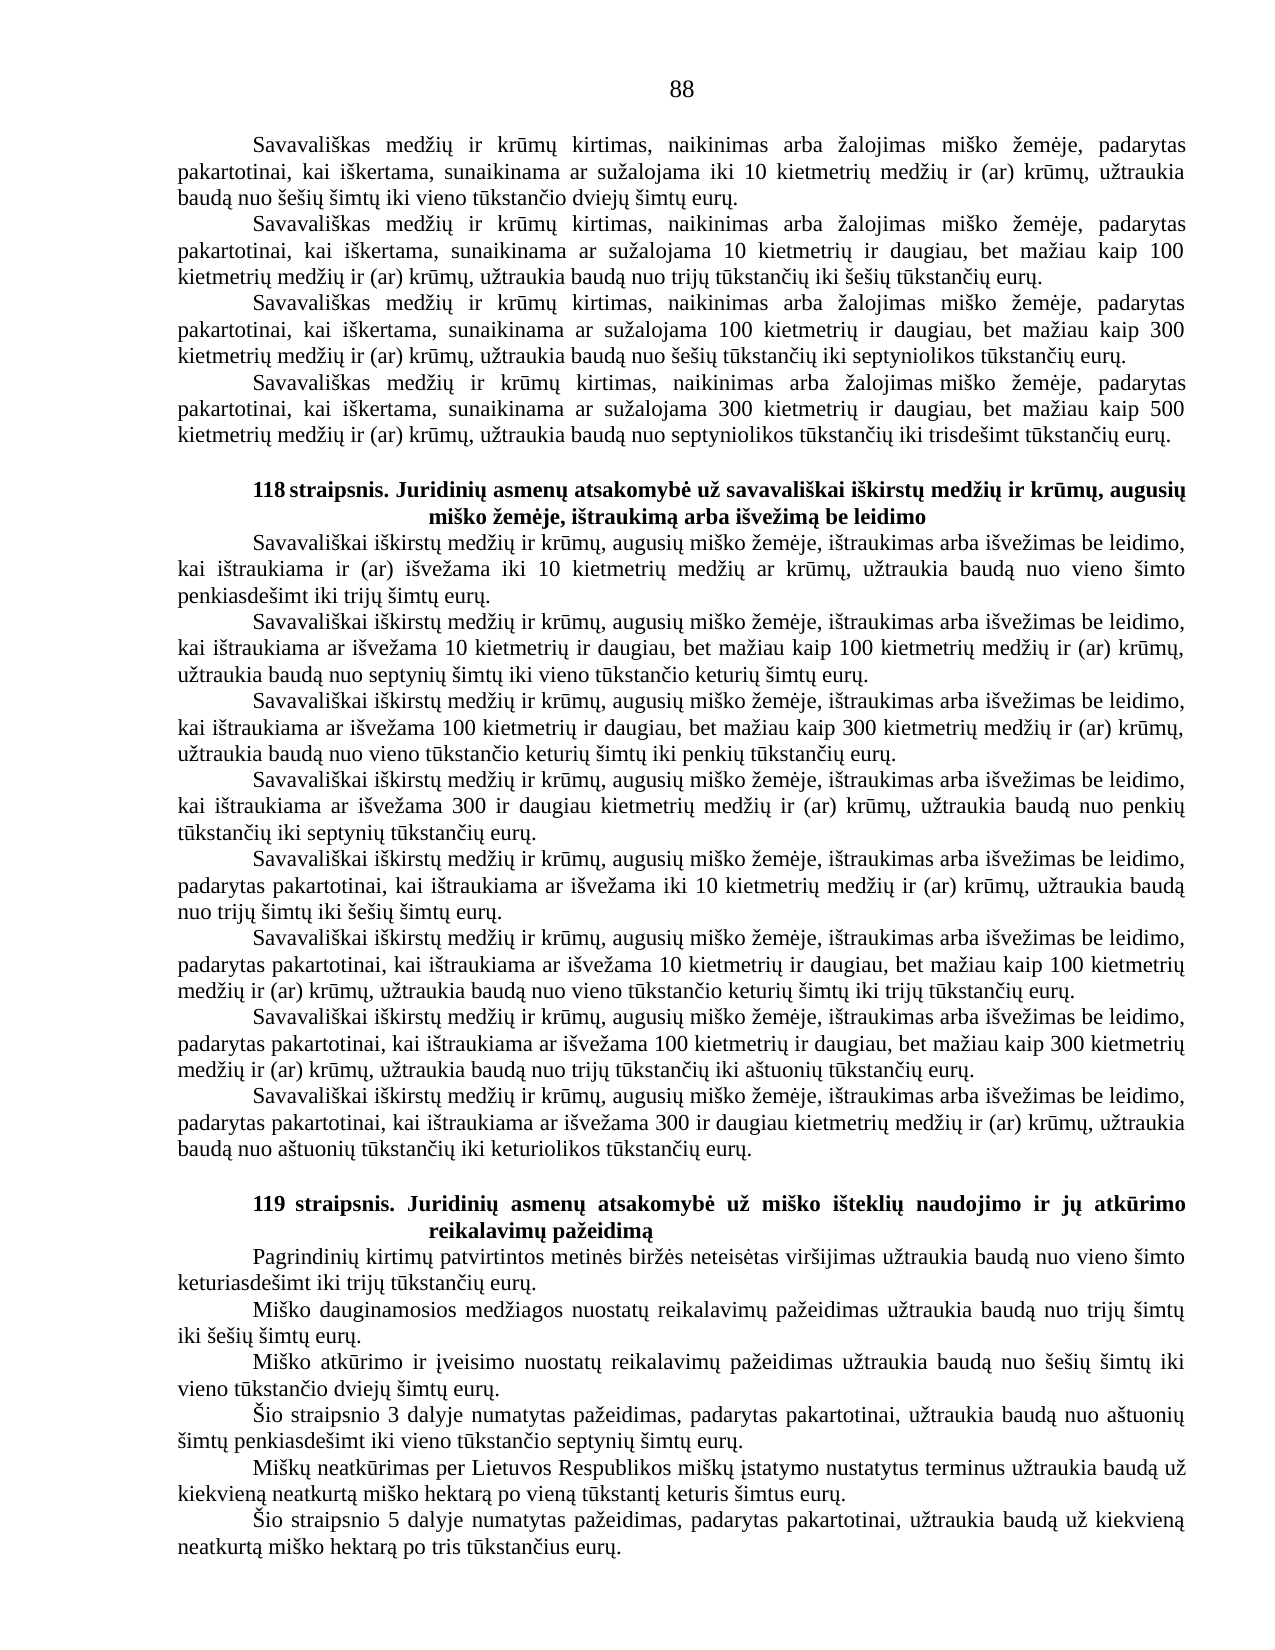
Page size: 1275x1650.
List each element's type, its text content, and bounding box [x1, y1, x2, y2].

text Šio straipsnio 3 dalyje numatytas pažeidimas, padarytas pakartotinai, užtraukia baudą nuo aštuonių šimtų penkiasdešimt iki vieno tūkstančio septynių šimtų eurų. [177, 1401, 1186, 1454]
text Savavališkai iškirstų medžių ir krūmų, augusių miško žemėje, ištraukimas arba išvežimas be leidimo, padarytas pakartotinai, kai ištraukiama ar išvežama 300 ir daugiau kietmetrių medžių ir (ar) krūmų, užtraukia baudą nuo aštuonių tūkstančių iki keturiolikos tūkstančių eurų. [177, 1082, 1186, 1162]
text Savavališkai iškirstų medžių ir krūmų, augusių miško žemėje, ištraukimas arba išvežimas be leidimo, padarytas pakartotinai, kai ištraukiama ar išvežama 10 kietmetrių ir daugiau, bet mažiau kaip 100 kietmetrių medžių ir (ar) krūmų, užtraukia baudą nuo vieno tūkstančio keturių šimtų iki trijų tūkstančių eurų. [177, 924, 1186, 1003]
text Savavališkas medžių ir krūmų kirtimas, naikinimas arba žalojimas miško žemėje, padarytas pakartotinai, kai iškertama, sunaikinama ar sužalojama 300 kietmetrių ir daugiau, bet mažiau kaip 500 kietmetrių medžių ir (ar) krūmų, užtraukia baudą nuo septyniolikos tūkstančių iki trisdešimt tūkstančių eurų. [177, 368, 1186, 448]
text Savavališkai iškirstų medžių ir krūmų, augusių miško žemėje, ištraukimas arba išvežimas be leidimo, kai ištraukiama ar išvežama 300 ir daugiau kietmetrių medžių ir (ar) krūmų, užtraukia baudą nuo penkių tūkstančių iki septynių tūkstančių eurų. [177, 766, 1186, 845]
text Miškų neatkūrimas per Lietuvos Respublikos miškų įstatymo nustatytus terminus užtraukia baudą už kiekvieną neatkurtą miško hektarą po vieną tūkstantį keturis šimtus eurų. [177, 1454, 1186, 1507]
text 119 straipsnis. Juridinių asmenų atsakomybė už miško išteklių naudojimo ir jų atkūrimo reikalavimų pažeidimą [252, 1190, 1186, 1243]
text Savavališkai iškirstų medžių ir krūmų, augusių miško žemėje, ištraukimas arba išvežimas be leidimo, padarytas pakartotinai, kai ištraukiama ar išvežama 100 kietmetrių ir daugiau, bet mažiau kaip 300 kietmetrių medžių ir (ar) krūmų, užtraukia baudą nuo trijų tūkstančių iki aštuonių tūkstančių eurų. [177, 1003, 1186, 1082]
text Pagrindinių kirtimų patvirtintos metinės biržės neteisėtas viršijimas užtraukia baudą nuo vieno šimto keturiasdešimt iki trijų tūkstančių eurų. [177, 1243, 1186, 1296]
text Savavališkas medžių ir krūmų kirtimas, naikinimas arba žalojimas miško žemėje, padarytas pakartotinai, kai iškertama, sunaikinama ar sužalojama 100 kietmetrių ir daugiau, bet mažiau kaip 300 kietmetrių medžių ir (ar) krūmų, užtraukia baudą nuo šešių tūkstančių iki septyniolikos tūkstančių eurų. [177, 289, 1186, 368]
text Miško dauginamosios medžiagos nuostatų reikalavimų pažeidimas užtraukia baudą nuo trijų šimtų iki šešių šimtų eurų. [177, 1296, 1186, 1348]
text Savavališkai iškirstų medžių ir krūmų, augusių miško žemėje, ištraukimas arba išvežimas be leidimo, padarytas pakartotinai, kai ištraukiama ar išvežama iki 10 kietmetrių medžių ir (ar) krūmų, užtraukia baudą nuo trijų šimtų iki šešių šimtų eurų. [177, 845, 1186, 924]
text Miško atkūrimo ir įveisimo nuostatų reikalavimų pažeidimas užtraukia baudą nuo šešių šimtų iki vieno tūkstančio dviejų šimtų eurų. [177, 1348, 1186, 1401]
text 118 straipsnis. Juridinių asmenų atsakomybė už savavališkai iškirstų medžių ir krūmų, augusių miško žemėje, ištraukimą arba išvežimą be leidimo [252, 476, 1186, 529]
text Savavališkai iškirstų medžių ir krūmų, augusių miško žemėje, ištraukimas arba išvežimas be leidimo, kai ištraukiama ar išvežama 10 kietmetrių ir daugiau, bet mažiau kaip 100 kietmetrių medžių ir (ar) krūmų, užtraukia baudą nuo septynių šimtų iki vieno tūkstančio keturių šimtų eurų. [177, 608, 1186, 687]
text Savavališkas medžių ir krūmų kirtimas, naikinimas arba žalojimas miško žemėje, padarytas pakartotinai, kai iškertama, sunaikinama ar sužalojama iki 10 kietmetrių medžių ir (ar) krūmų, užtraukia baudą nuo šešių šimtų iki vieno tūkstančio dviejų šimtų eurų. [177, 131, 1186, 210]
text Savavališkas medžių ir krūmų kirtimas, naikinimas arba žalojimas miško žemėje, padarytas pakartotinai, kai iškertama, sunaikinama ar sužalojama 10 kietmetrių ir daugiau, bet mažiau kaip 100 kietmetrių medžių ir (ar) krūmų, užtraukia baudą nuo trijų tūkstančių iki šešių tūkstančių eurų. [177, 210, 1186, 289]
text Savavališkai iškirstų medžių ir krūmų, augusių miško žemėje, ištraukimas arba išvežimas be leidimo, kai ištraukiama ar išvežama 100 kietmetrių ir daugiau, bet mažiau kaip 300 kietmetrių medžių ir (ar) krūmų, užtraukia baudą nuo vieno tūkstančio keturių šimtų iki penkių tūkstančių eurų. [177, 687, 1186, 766]
text Šio straipsnio 5 dalyje numatytas pažeidimas, padarytas pakartotinai, užtraukia baudą už kiekvieną neatkurtą miško hektarą po tris tūkstančius eurų. [177, 1507, 1186, 1559]
text Savavališkai iškirstų medžių ir krūmų, augusių miško žemėje, ištraukimas arba išvežimas be leidimo, kai ištraukiama ir (ar) išvežama iki 10 kietmetrių medžių ar krūmų, užtraukia baudą nuo vieno šimto penkiasdešimt iki trijų šimtų eurų. [177, 529, 1186, 608]
